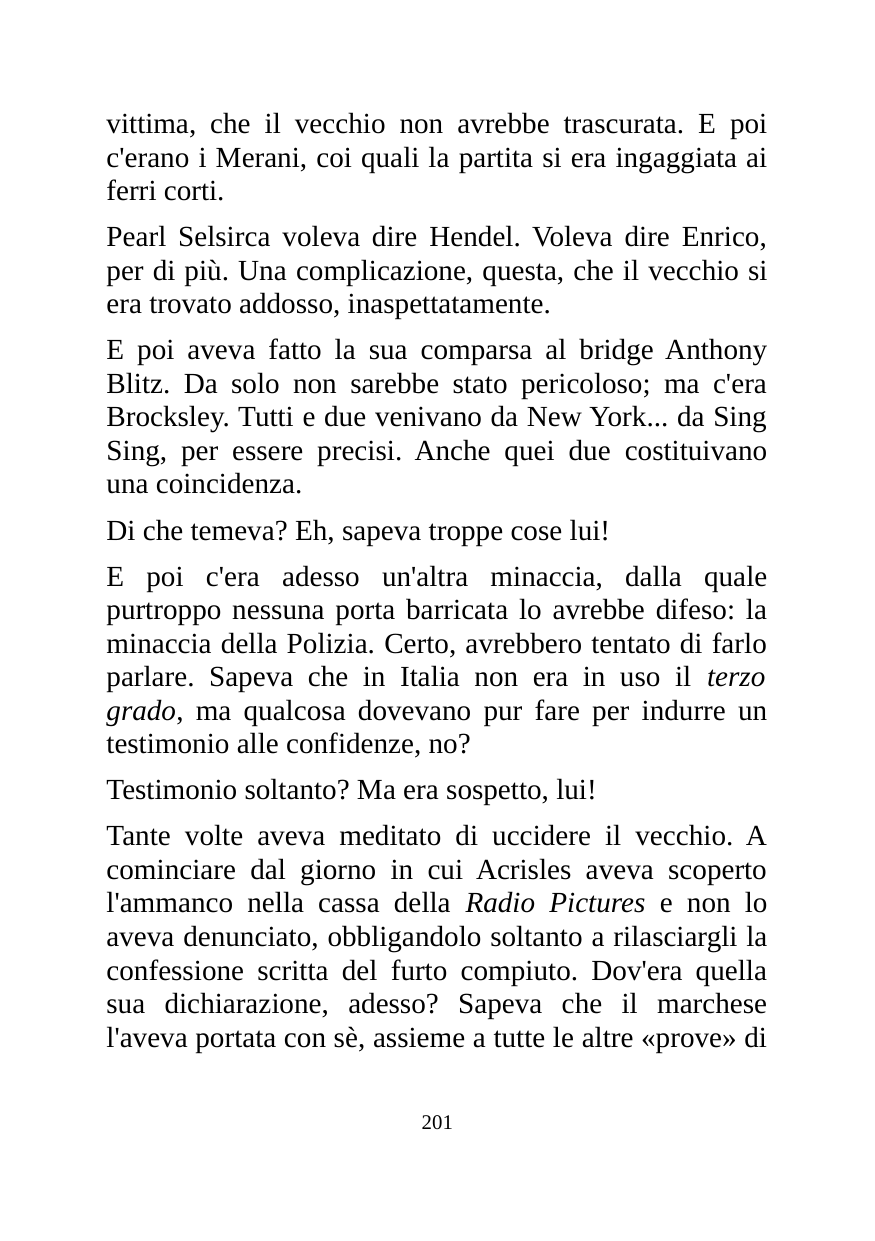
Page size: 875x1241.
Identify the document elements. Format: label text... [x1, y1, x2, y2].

text Tante volte aveva meditato di uccidere il vecchio. A cominciare dal giorno in cui Acrisles aveva scoperto l'ammanco nella cassa della Radio Pictures e non lo aveva denunciato, obbligandolo soltanto a rilasciargli la confessione scritta del furto compiuto. Dov'era quella sua dichiarazione, adesso? Sapeva che il marchese l'aveva portata con sè, assieme a tutte le altre «prove» di [106, 818, 768, 1053]
text vittima, che il vecchio non avrebbe trascurata. E poi c'erano i Merani, coi quali la partita si era ingaggiata ai ferri corti. [106, 106, 768, 207]
text E poi c'era adesso un'altra minaccia, dalla quale purtroppo nessuna porta barricata lo avrebbe difeso: la minaccia della Polizia. Certo, avrebbero tentato di farlo parlare. Sapeva che in Italia non era in uso il terzo grado, ma qualcosa dovevano pur fare per indurre un testimonio alle confidenze, no? [106, 559, 768, 760]
text Testimonio soltanto? Ma era sospetto, lui! [106, 772, 768, 806]
text Pearl Selsirca voleva dire Hendel. Voleva dire Enrico, per di più. Una complicazione, questa, che il vecchio si era trovato addosso, inaspettatamente. [106, 219, 768, 320]
text Di che temeva? Eh, sapeva troppe cose lui! [106, 513, 768, 546]
text E poi aveva fatto la sua comparsa al bridge Anthony Blitz. Da solo non sarebbe stato pericoloso; ma c'era Brocksley. Tutti e due venivano da New York... da Sing Sing, per essere precisi. Anche quei due costituivano una coincidenza. [106, 332, 768, 500]
